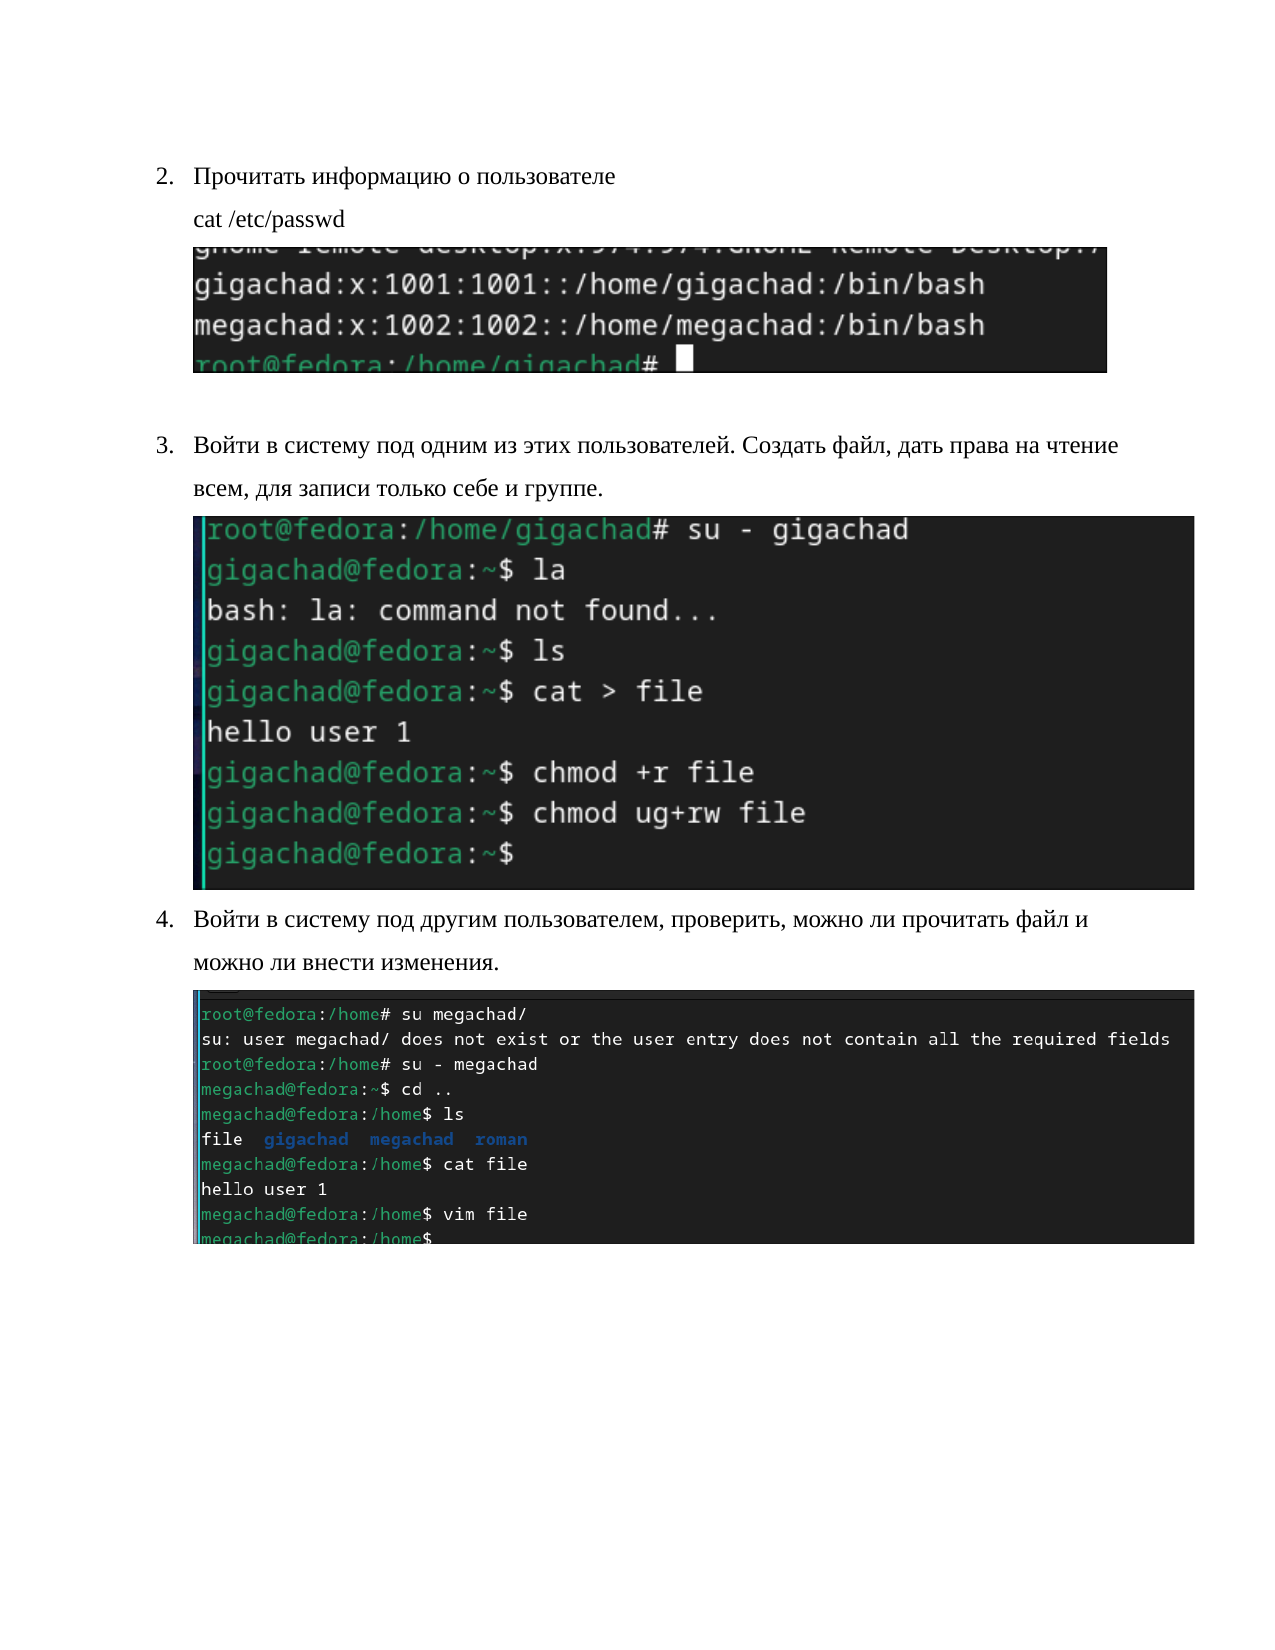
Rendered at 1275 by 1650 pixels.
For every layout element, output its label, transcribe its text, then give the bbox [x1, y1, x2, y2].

list Войти в систему под другим пользователем, проверить, можно ли прочитать файл и можно ли внести изменения. [156, 904, 1157, 976]
list Войти в систему под одним из этих пользователей. Создать файл, дать права на чтение всем, для записи только себе и группе. [156, 430, 1157, 502]
picture [193, 990, 1195, 1244]
picture [193, 247, 1108, 373]
list Прочитать информацию о пользователе [156, 161, 1157, 190]
picture [193, 516, 1195, 890]
list cat /etc/passwd [156, 204, 1157, 233]
